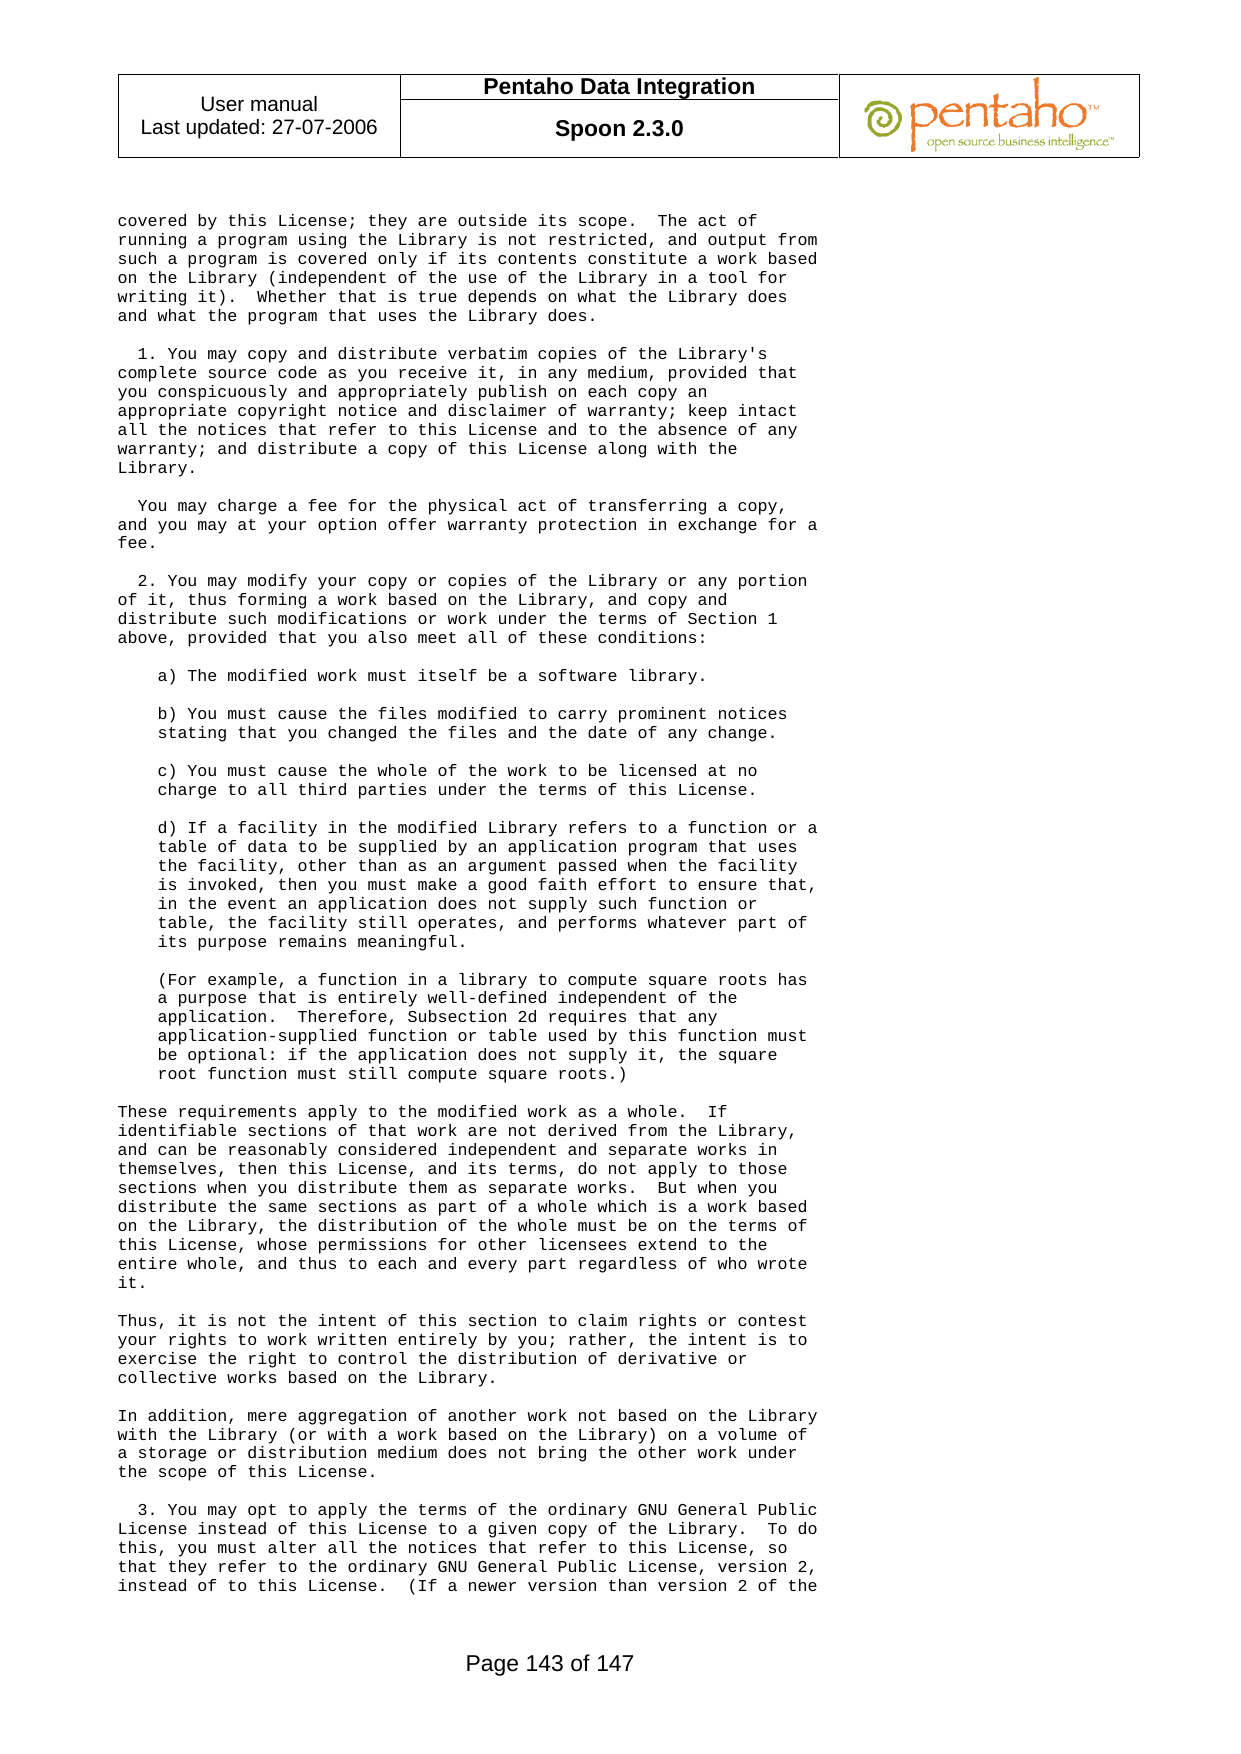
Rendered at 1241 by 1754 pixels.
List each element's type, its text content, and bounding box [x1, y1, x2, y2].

text covered by this License; they are outside its scope. The act of running a program using the Library is not restricted, and output from such a program is covered only if its contents constitute a work based on the Library (independent of the use of the Library in a tool for writing it). Whether that is true depends on what the Library does and what the program that uses the Library does. 1. You may copy and distribute verbatim copies of the Library's complete source code as you receive it, in any medium, provided that you conspicuously and appropriately publish on each copy an appropriate copyright notice and disclaimer of warranty; keep intact all the notices that refer to this License and to the absence of any warranty; and distribute a copy of this License along with the Library. You may charge a fee for the physical act of transferring a copy, and you may at your option offer warranty protection in exchange for a fee. 2. You may modify your copy or copies of the Library or any portion of it, thus forming a work based on the Library, and copy and distribute such modifications or work under the terms of Section 1 above, provided that you also meet all of these conditions: a) The modified work must itself be a software library. b) You must cause the files modified to carry prominent notices stating that you changed the files and the date of any change. c) You must cause the whole of the work to be licensed at no charge to all third parties under the terms of this License. d) If a facility in the modified Library refers to a function or a table of data to be supplied by an application program that uses the facility, other than as an argument passed when the facility is invoked, then you must make a good faith effort to ensure that, in the event an application does not supply such function or table, the facility still operates, and performs whatever part of its purpose remains meaningful. (For example, a function in a library to compute square roots has a purpose that is entirely well-defined independent of the application. Therefore, Subsection 2d requires that any application-supplied function or table used by this function must be optional: if the application does not supply it, the square root function must still compute square roots.) These requirements apply to the modified work as a whole. If identifiable sections of that work are not derived from the Library, and can be reasonably considered independent and separate works in themselves, then this License, and its terms, do not apply to those sections when you distribute them as separate works. But when you distribute the same sections as part of a whole which is a work based on the Library, the distribution of the whole must be on the terms of this License, whose permissions for other licensees extend to the entire whole, and thus to each and every part regardless of who wrote it. Thus, it is not the intent of this section to claim rights or contest your rights to work written entirely by you; rather, the intent is to exercise the right to control the distribution of derivative or collective works based on the Library. In addition, mere aggregation of another work not based on the Library with the Library (or with a work based on the Library) on a volume of a storage or distribution medium does not bring the other work under the scope of this License. 3. You may opt to apply the terms of the ordinary GNU General Public License instead of this License to a given copy of the Library. To do this, you must alter all the notices that refer to this License, so that they refer to the ordinary GNU General Public License, version 2, instead of to this License. (If a newer version than version 2 of the [117, 213, 1137, 1597]
